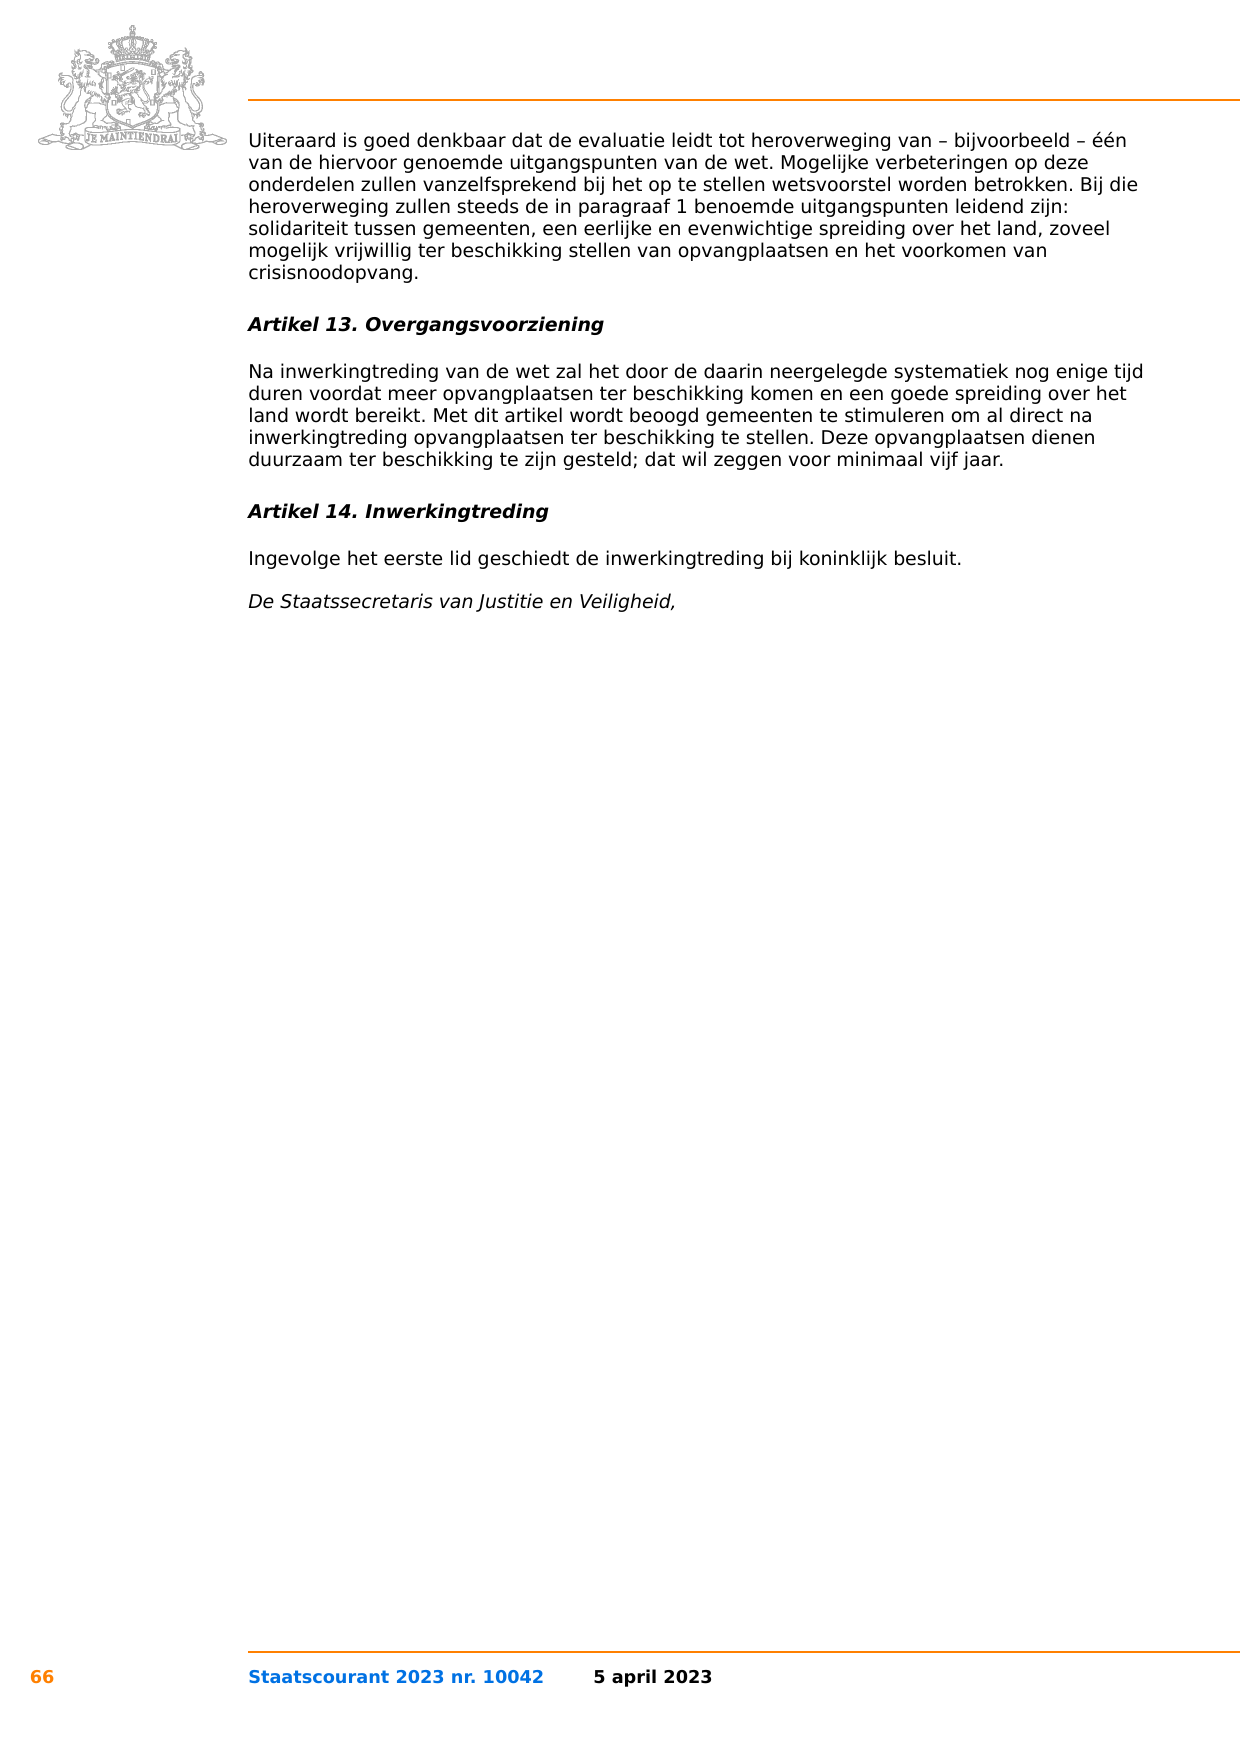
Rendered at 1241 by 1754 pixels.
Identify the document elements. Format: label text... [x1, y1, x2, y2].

picture [38, 25, 227, 150]
subtitle Artikel 14. Inwerkingtreding [248, 501, 1163, 523]
text Ingevolge het eerste lid geschiedt de inwerkingtreding bij koninklijk besluit. [248, 548, 1163, 569]
subtitle Artikel 13. Overgangsvoorziening [248, 314, 1163, 336]
text Na inwerkingtreding van de wet zal het door de daarin neergelegde systematiek nog enige tijd duren voordat meer opvangplaatsen ter beschikking komen en een goede spreiding over het land wordt bereikt. Met dit artikel wordt beoogd gemeenten te stimuleren om al direct na inwerkingtreding opvangplaatsen ter beschikking te stellen. Deze opvangplaatsen dienen duurzaam ter beschikking te zijn gesteld; dat wil zeggen voor minimaal vijf jaar. [248, 361, 1163, 471]
text De Staatssecretaris van Justitie en Veiligheid, [248, 591, 1163, 613]
text Uiteraard is goed denkbaar dat de evaluatie leidt tot heroverweging van – bijvoorbeeld – één van de hiervoor genoemde uitgangspunten van de wet. Mogelijke verbeteringen op deze onderdelen zullen vanzelfsprekend bij het op te stellen wetsvoorstel worden betrokken. Bij die heroverweging zullen steeds de in paragraaf 1 benoemde uitgangspunten leidend zijn: solidariteit tussen gemeenten, een eerlijke en evenwichtige spreiding over het land, zoveel mogelijk vrijwillig ter beschikking stellen van opvangplaatsen en het voorkomen van crisisnoodopvang. [248, 130, 1163, 284]
